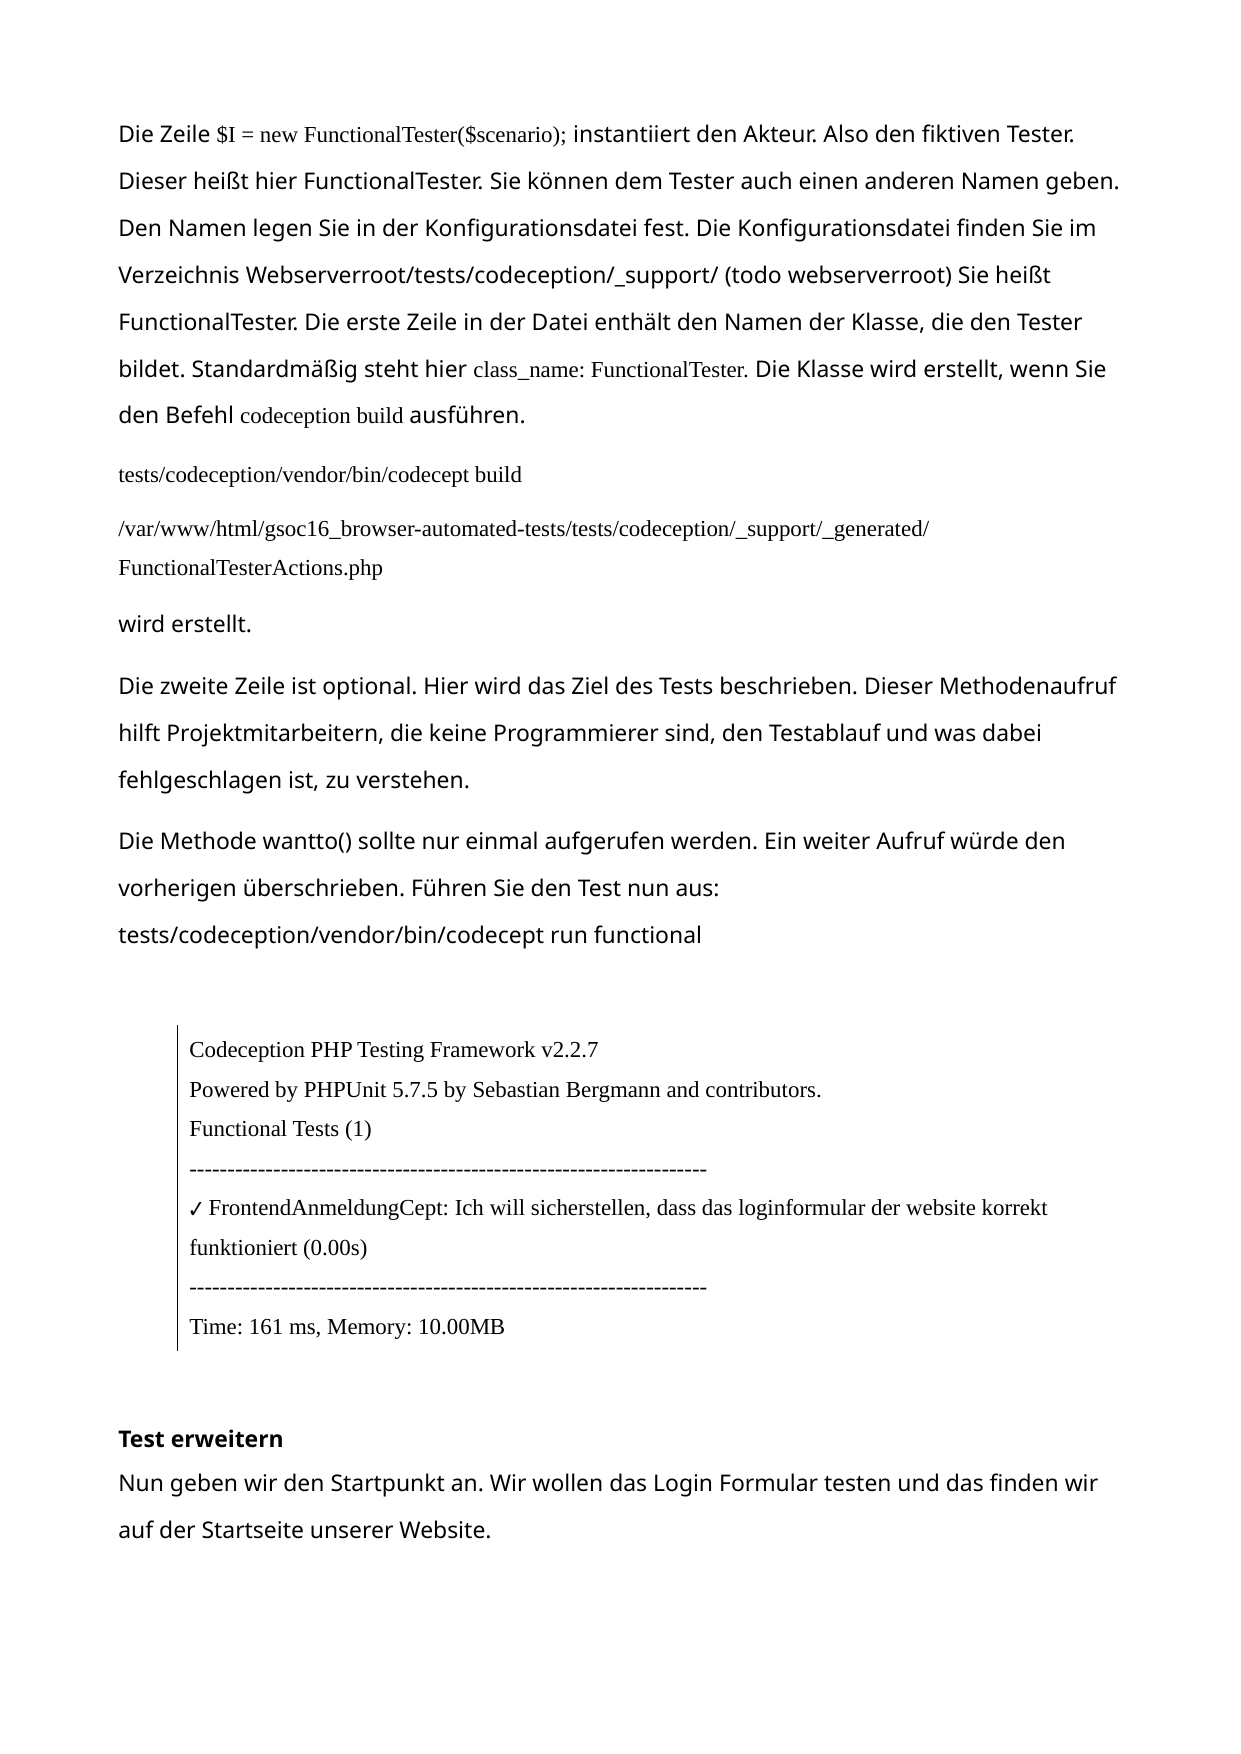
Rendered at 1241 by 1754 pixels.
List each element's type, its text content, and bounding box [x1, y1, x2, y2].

text tests/codeception/vendor/bin/codecept build [118, 461, 1122, 487]
text wird erstellt. [118, 608, 1122, 640]
text Die zweite Zeile ist optional. Hier wird das Ziel des Tests beschrieben. Dieser Methodenaufruf hilft Projektmitarbeitern, die keine Programmierer sind, den Testablauf und was dabei fehlgeschlagen ist, zu verstehen. [118, 670, 1122, 795]
subtitle Test erweitern [118, 1423, 1122, 1454]
text /var/www/html/gsoc16_browser-automated-tests/tests/codeception/_support/_generated/FunctionalTesterActions.php [118, 515, 1122, 581]
text Die Zeile $I = new FunctionalTester($scenario); instantiiert den Akteur. Also den fiktiven Tester. Dieser heißt hier FunctionalTester. Sie können dem Tester auch einen anderen Namen geben. Den Namen legen Sie in der Konfigurationsdatei fest. Die Konfigurationsdatei finden Sie im Verzeichnis Webserverroot/tests/codeception/_support/ (todo webserverroot) Sie heißt FunctionalTester. Die erste Zeile in der Datei enthält den Namen der Klasse, die den Tester bildet. Standardmäßig steht hier class_name: FunctionalTester. Die Klasse wird erstellt, wenn Sie den Befehl codeception build ausführen. [118, 118, 1122, 431]
text Nun geben wir den Startpunkt an. Wir wollen das Login Formular testen und das finden wir auf der Startseite unserer Website. [118, 1467, 1122, 1545]
text Die Methode wantto() sollte nur einmal aufgerufen werden. Ein weiter Aufruf würde den vorherigen überschrieben. Führen Sie den Test nun aus: tests/codeception/vendor/bin/codecept run functional [118, 825, 1122, 950]
text Codeception PHP Testing Framework v2.2.7 Powered by PHPUnit 5.7.5 by Sebastian Bergmann and contributors. Functional Tests (1) -------------------------------------------------------------------- ✔ FrontendAnmeldungCept: Ich will sicherstellen, dass das loginformular der website korrekt funktioniert (0.00s) -------------------------------------------------------------------- Time: 161 ms, Memory: 10.00MB [178, 1025, 1122, 1351]
